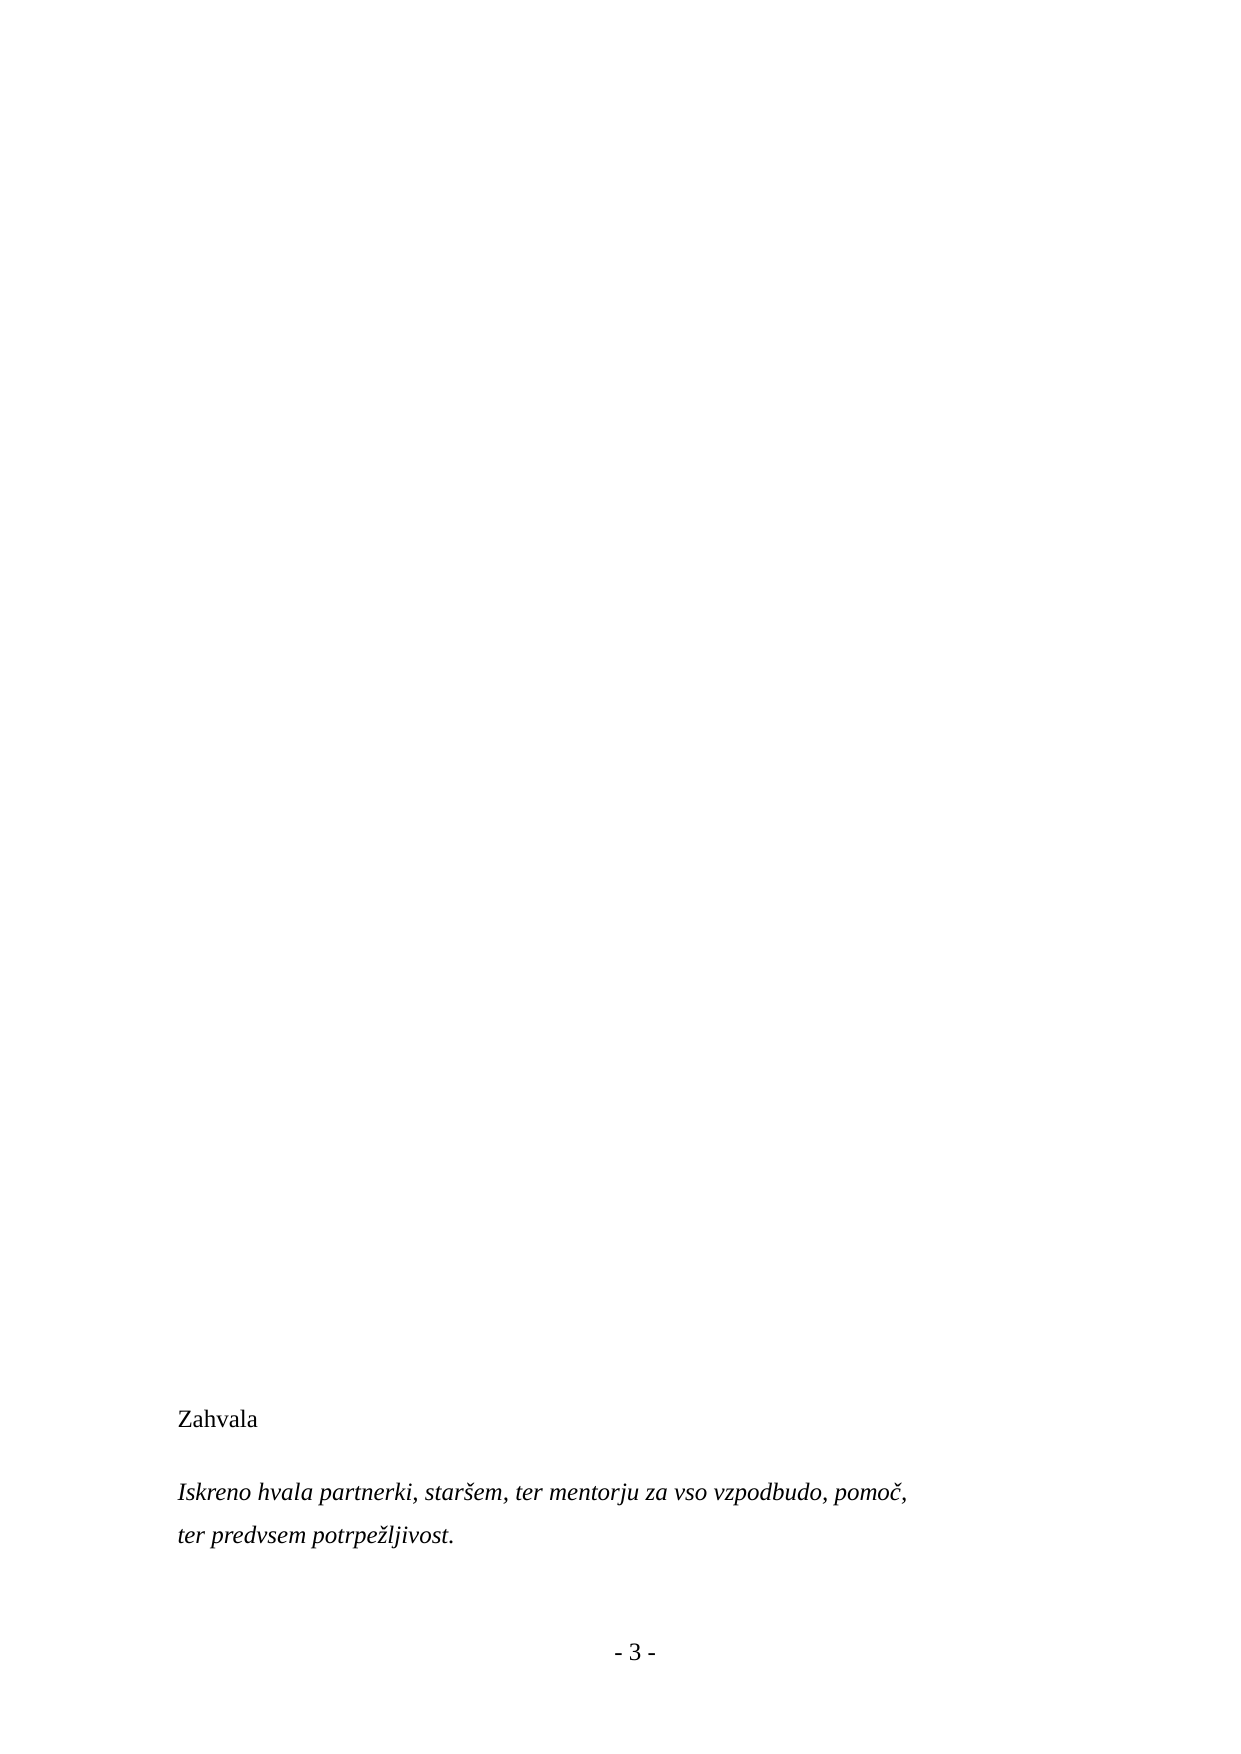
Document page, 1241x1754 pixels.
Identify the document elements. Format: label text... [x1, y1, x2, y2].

text Zahvala [177, 1404, 1093, 1433]
text Iskreno hvala partnerki, staršem, ter mentorju za vso vzpodbudo, pomoč, ter predvsem potrpežljivost. [177, 1477, 1093, 1549]
